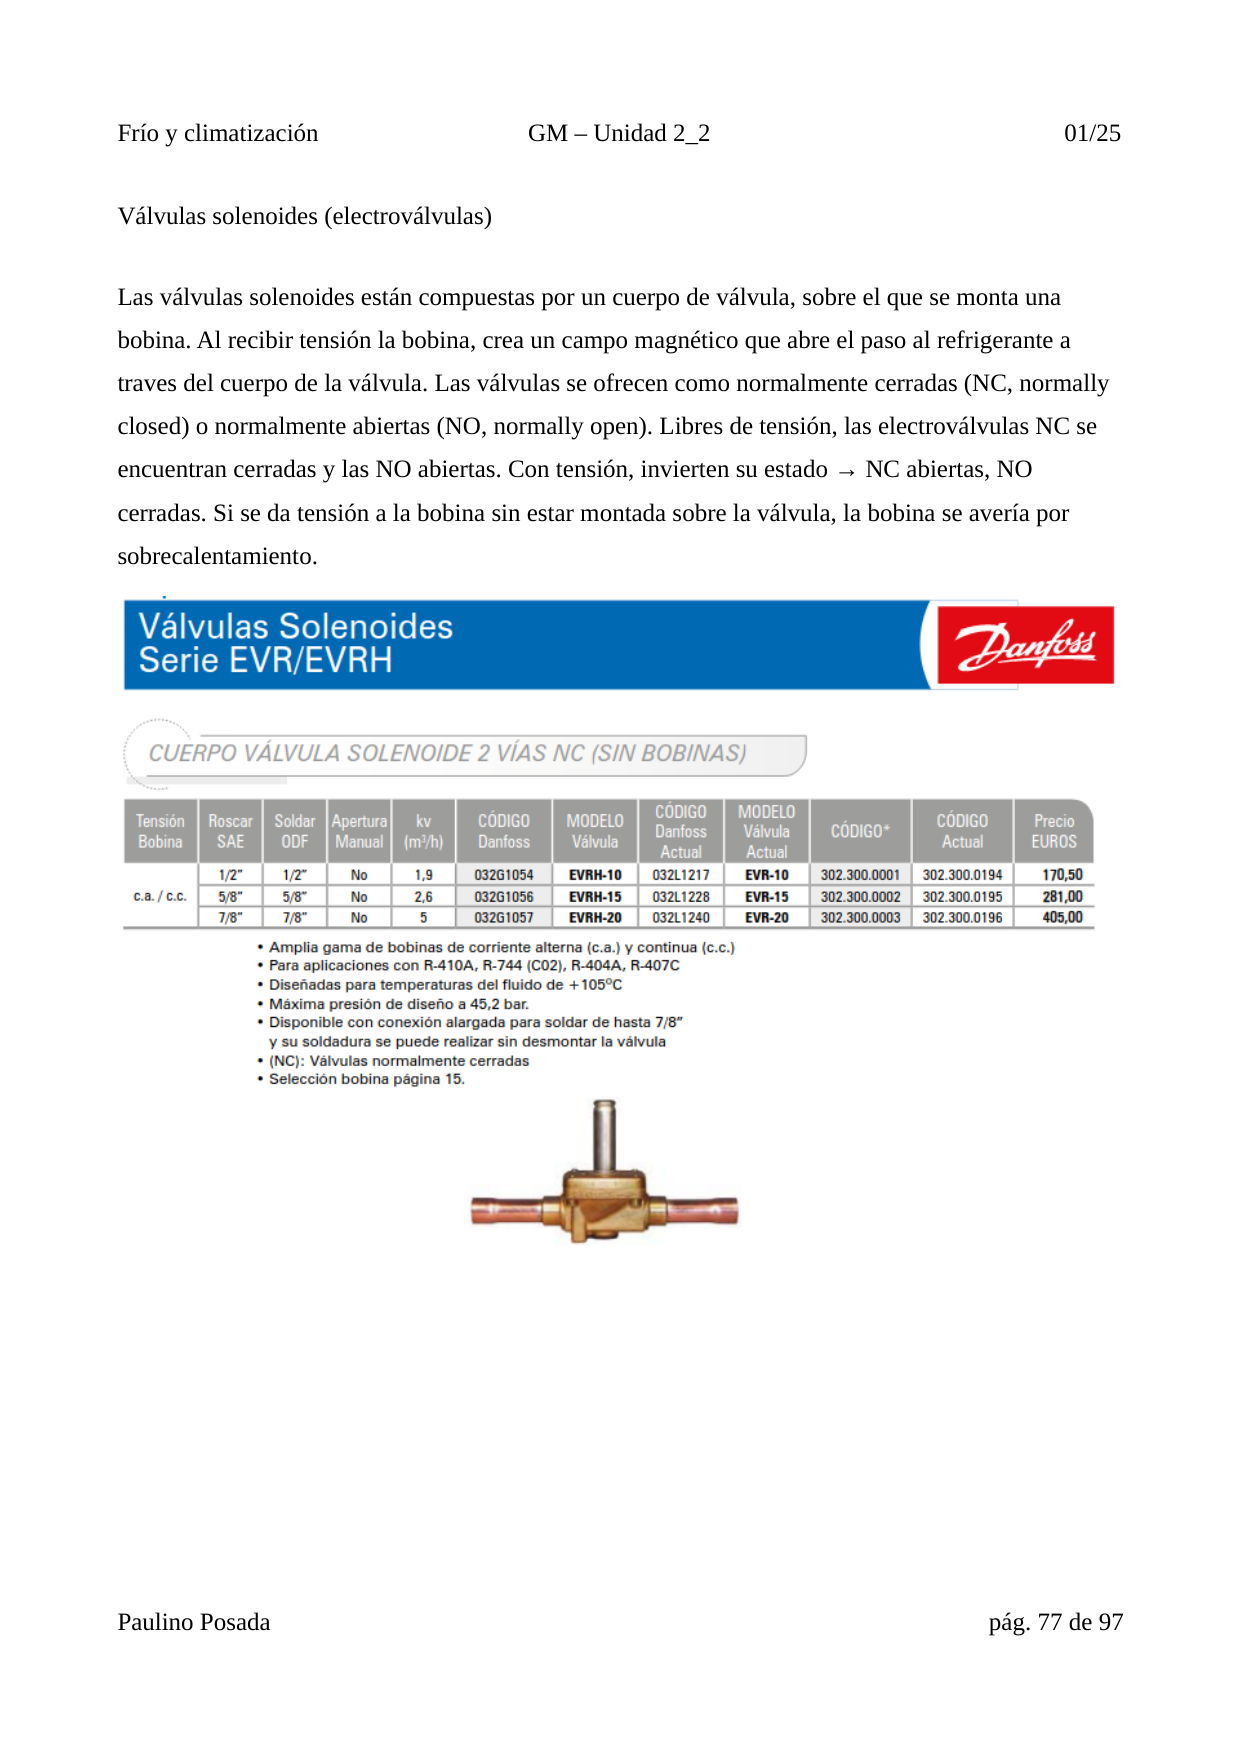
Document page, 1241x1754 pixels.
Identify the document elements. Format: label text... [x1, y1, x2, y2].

text Válvulas solenoides (electroválvulas) [117, 201, 1123, 230]
picture [117, 596, 1122, 1252]
text Las válvulas solenoides están compuestas por un cuerpo de válvula, sobre el que se monta una bobina. Al recibir tensión la bobina, crea un campo magnético que abre el paso al refrigerante a traves del cuerpo de la válvula. Las válvulas se ofrecen como normalmente cerradas (NC, normally closed) o normalmente abiertas (NO, normally open). Libres de tensión, las electroválvulas NC se encuentran cerradas y las NO abiertas. Con tensión, invierten su estado → NC abiertas, NO cerradas. Si se da tensión a la bobina sin estar montada sobre la válvula, la bobina se avería por sobrecalentamiento. [117, 282, 1123, 569]
